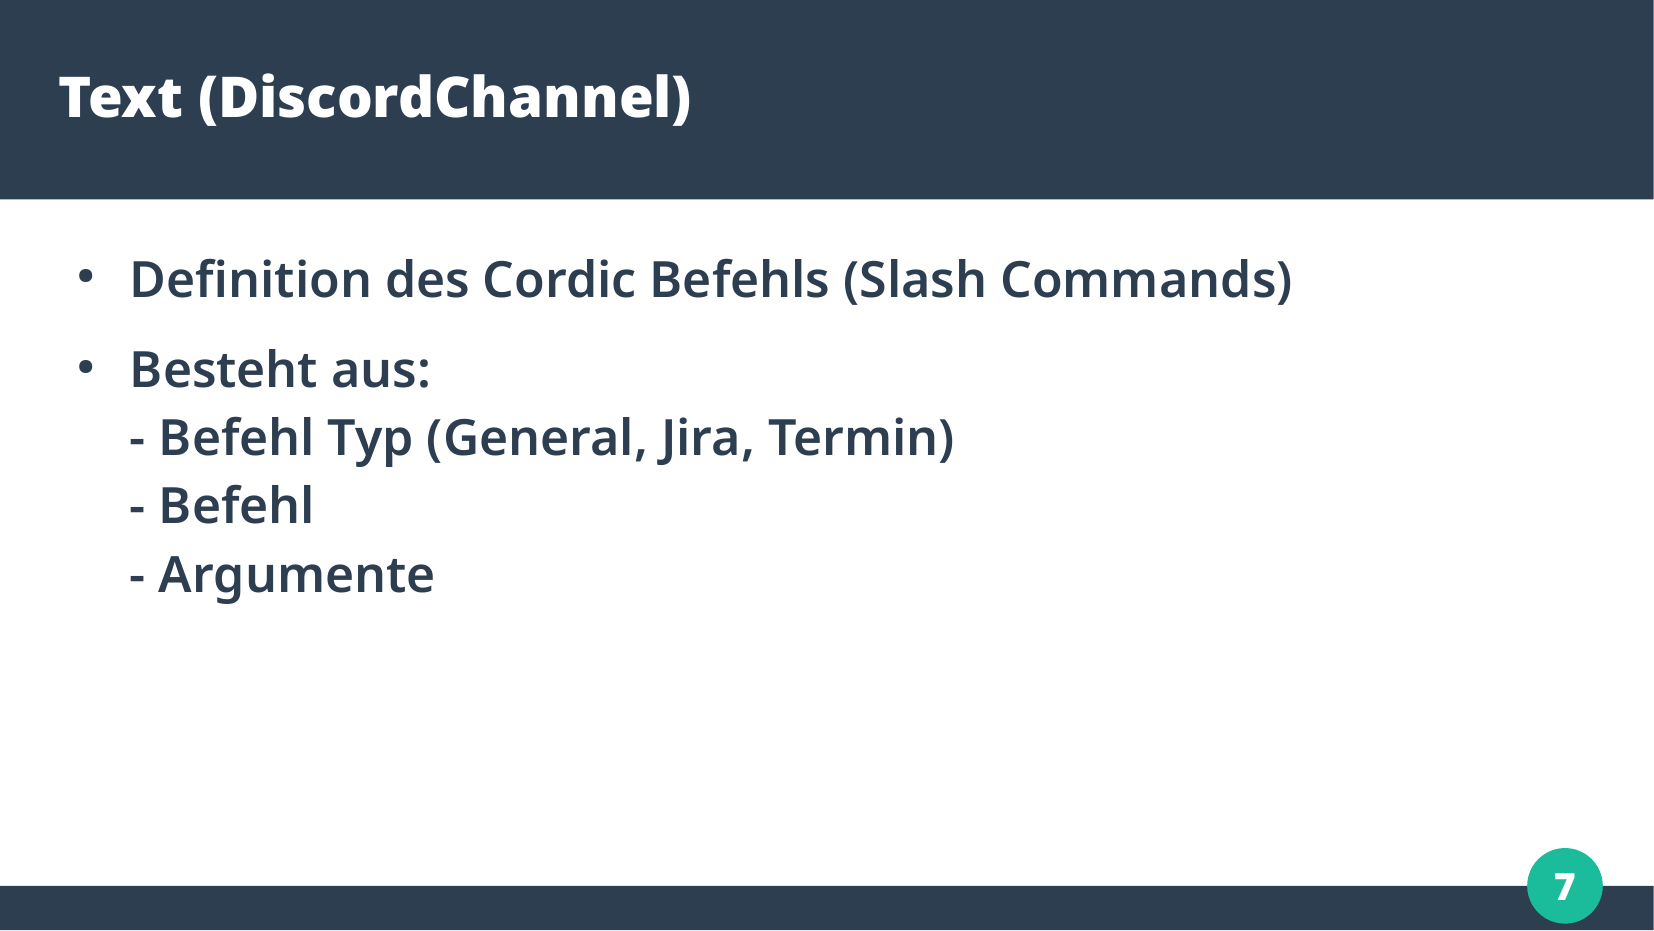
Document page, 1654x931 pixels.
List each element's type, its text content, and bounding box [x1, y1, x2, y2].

title Text (DiscordChannel) [59, 37, 1595, 155]
list Definition des Cordic Befehls (Slash Commands) Besteht aus: - Befehl Typ (General, Jira, Termin) - Befehl - Argumente [59, 243, 1595, 864]
